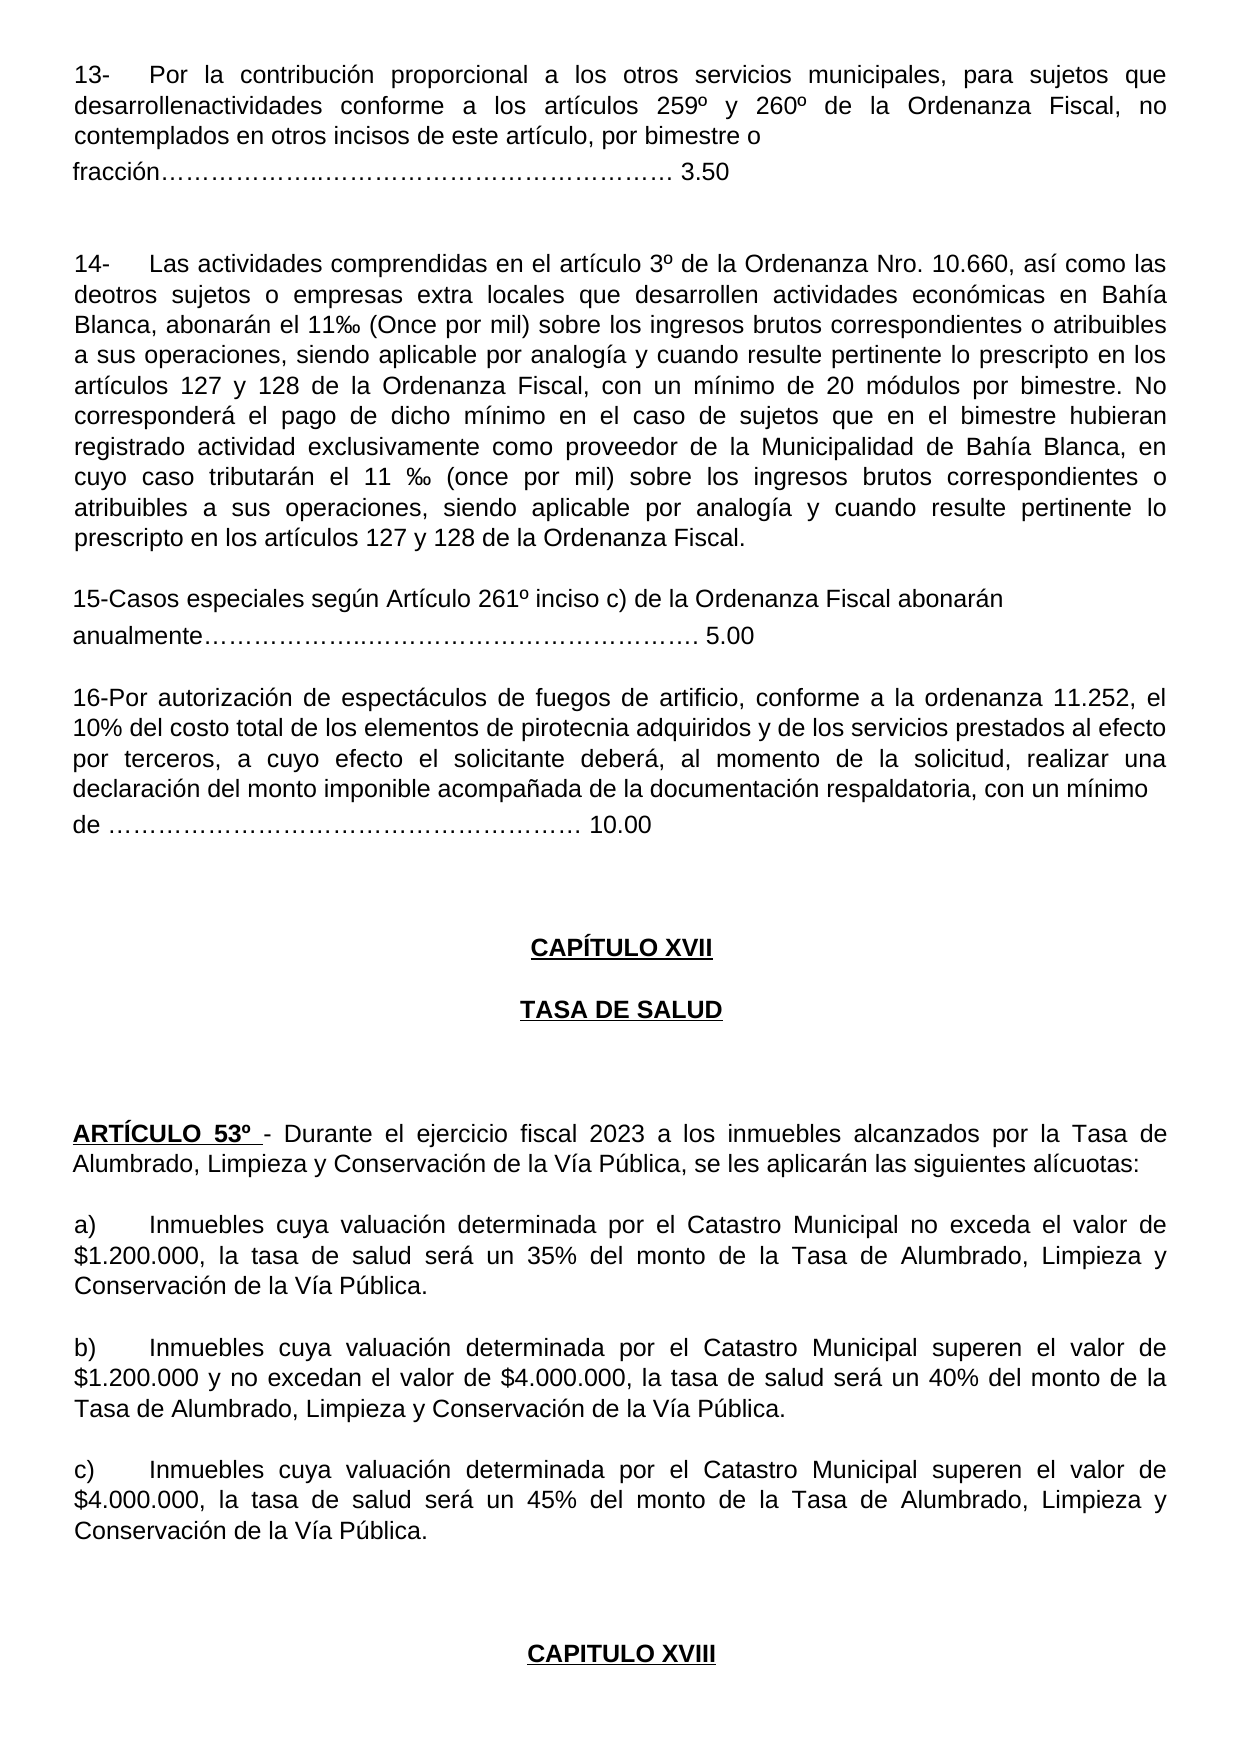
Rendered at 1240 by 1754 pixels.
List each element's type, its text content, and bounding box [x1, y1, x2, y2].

text CAPÍTULO XVII [172, 933, 1071, 962]
text 16-Por autorización de espectáculos de fuegos de artificio, conforme a la ordenanza 11.252, el 10% del costo total de los elementos de pirotecnia adquiridos y de los servicios prestados al efecto por terceros, a cuyo efecto el solicitante deberá, al momento de la solicitud, realizar una declaración del monto imponible acompañada de la documentación respaldatoria, con un mínimo [72, 683, 1169, 803]
list Inmuebles cuya valuación determinada por el Catastro Municipal no exceda el valor de $1.200.000, la tasa de salud será un 35% del monto de la Tasa de Alumbrado, Limpieza y Conservación de la Vía Pública. [74, 1210, 1169, 1300]
text de ………………………………………………… 10.00 [72, 810, 1169, 839]
list Inmuebles cuya valuación determinada por el Catastro Municipal superen el valor de $1.200.000 y no excedan el valor de $4.000.000, la tasa de salud será un 40% del monto de la Tasa de Alumbrado, Limpieza y Conservación de la Vía Pública. [74, 1333, 1169, 1422]
subtitle TASA DE SALUD [172, 995, 1071, 1024]
list Inmuebles cuya valuación determinada por el Catastro Municipal superen el valor de $4.000.000, la tasa de salud será un 45% del monto de la Tasa de Alumbrado, Limpieza y Conservación de la Vía Pública. [74, 1455, 1169, 1544]
text 15-Casos especiales según Artículo 261º inciso c) de la Ordenanza Fiscal abonarán [72, 584, 1169, 613]
list Las actividades comprendidas en el artículo 3º de la Ordenanza Nro. 10.660, así como las deotros sujetos o empresas extra locales que desarrollen actividades económicas en Bahía Blanca, abonarán el 11‰ (Once por mil) sobre los ingresos brutos correspondientes o atribuibles a sus operaciones, siendo aplicable por analogía y cuando resulte pertinente lo prescripto en los artículos 127 y 128 de la Ordenanza Fiscal, con un mínimo de 20 módulos por bimestre. No corresponderá el pago de dicho mínimo en el caso de sujetos que en el bimestre hubieran registrado actividad exclusivamente como proveedor de la Municipalidad de Bahía Blanca, en cuyo caso tributarán el 11 ‰ (once por mil) sobre los ingresos brutos correspondientes o atribuibles a sus operaciones, siendo aplicable por analogía y cuando resulte pertinente lo prescripto en los artículos 127 y 128 de la Ordenanza Fiscal. [74, 249, 1169, 552]
list Por la contribución proporcional a los otros servicios municipales, para sujetos que desarrollenactividades conforme a los artículos 259º y 260º de la Ordenanza Fiscal, no contemplados en otros incisos de este artículo, por bimestre o [74, 60, 1169, 150]
text fracción………………..…………………………………… 3.50 [72, 157, 1169, 186]
text ARTÍCULO 53º - Durante el ejercicio fiscal 2023 a los inmuebles alcanzados por la Tasa de Alumbrado, Limpieza y Conservación de la Vía Pública, se les aplicarán las siguientes alícuotas: [72, 1118, 1169, 1178]
text CAPITULO XVIII [172, 1639, 1071, 1668]
text anualmente………………..…………………………………. 5.00 [72, 621, 1169, 650]
